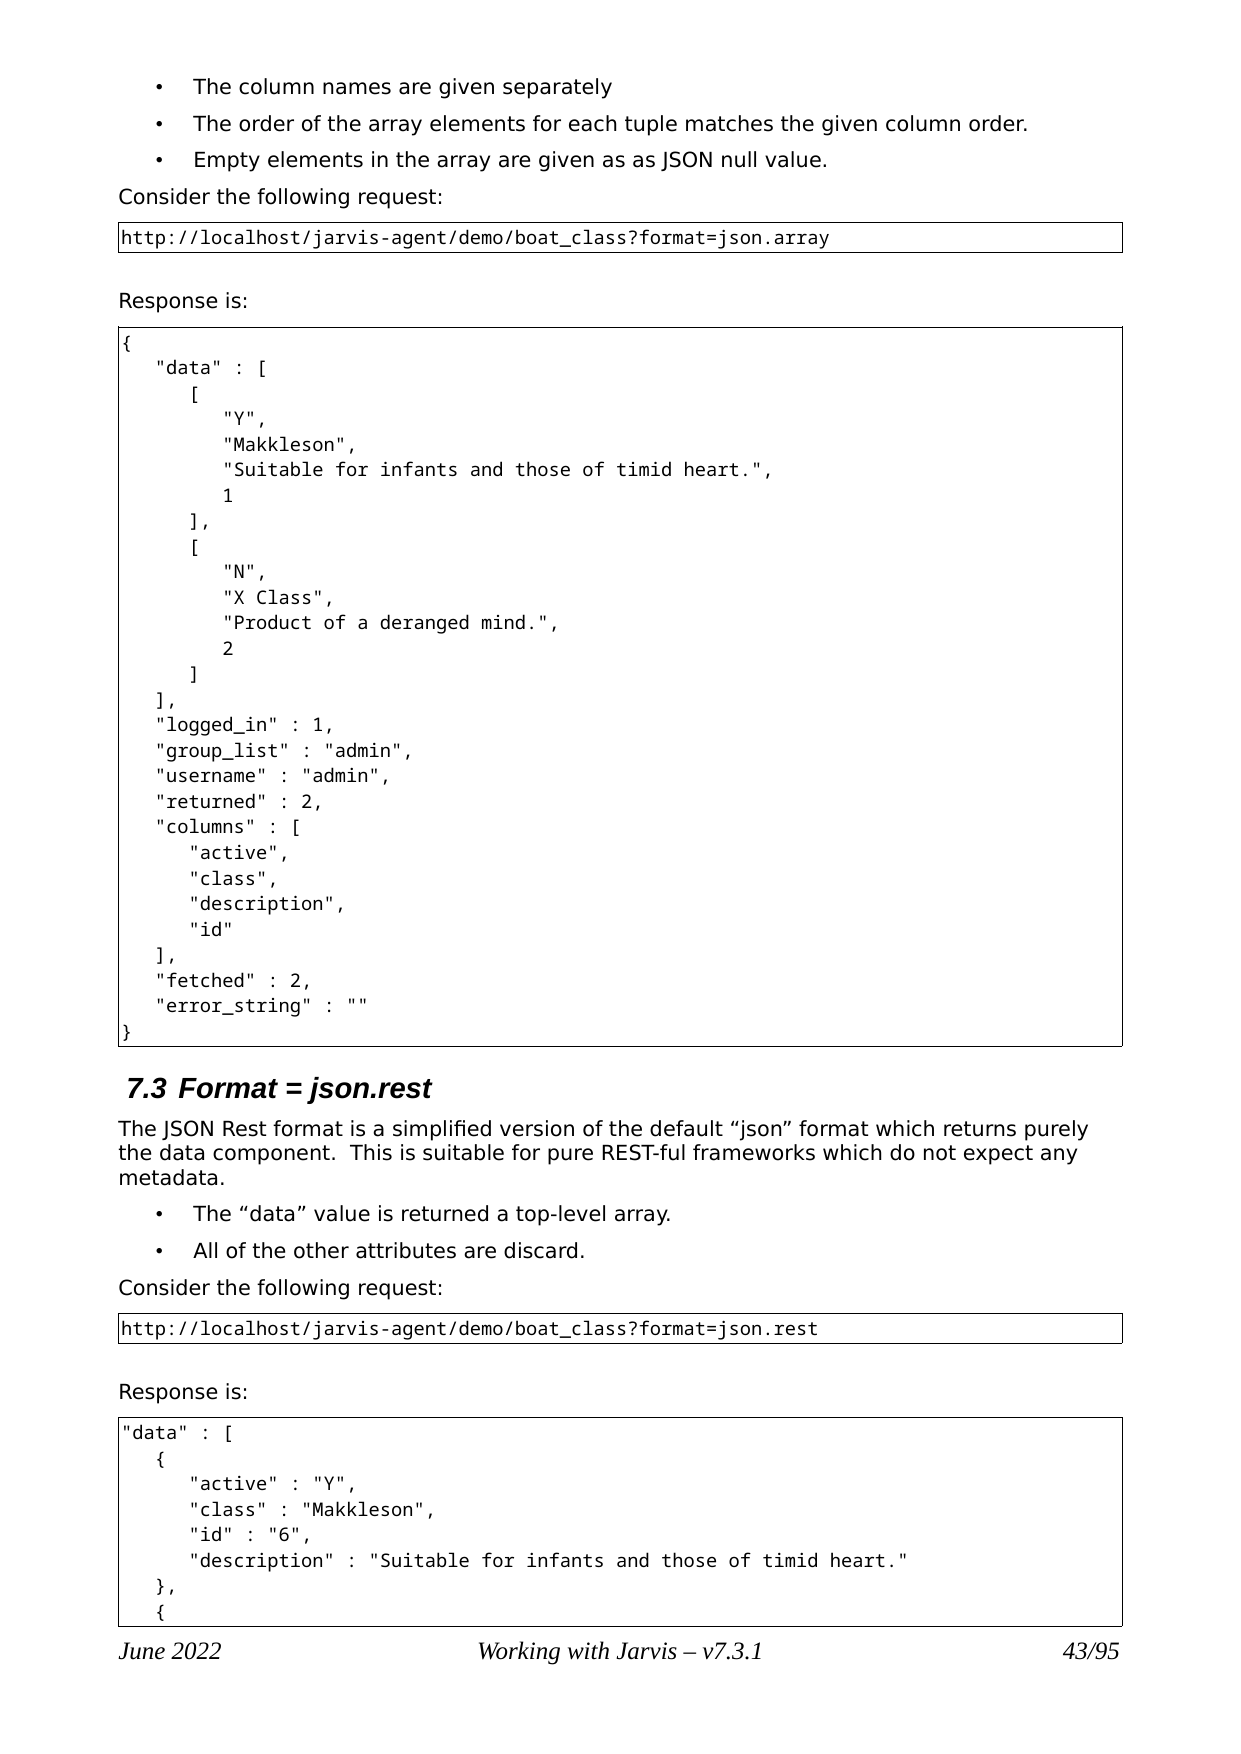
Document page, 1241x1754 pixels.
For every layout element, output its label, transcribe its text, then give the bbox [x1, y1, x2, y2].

text "active", [119, 837, 1122, 862]
text ], [119, 505, 1122, 531]
text Response is: [118, 1380, 1122, 1404]
text "data" : [ [119, 1418, 1122, 1443]
text "columns" : [ [119, 811, 1122, 837]
list The order of the array elements for each tuple matches the given column order. [156, 112, 1122, 136]
text "description" : "Suitable for infants and those of timid heart." [119, 1545, 1122, 1570]
list All of the other attributes are discard. [156, 1239, 1122, 1263]
text Consider the following request: [118, 185, 1122, 209]
text The JSON Rest format is a simplified version of the default “json” format which returns purely the data component. This is suitable for pure REST-ful frameworks which do not expect any metadata. [118, 1117, 1122, 1190]
text Consider the following request: [118, 1276, 1122, 1300]
text "X Class", [119, 582, 1122, 607]
text { [119, 1443, 1122, 1468]
text "id" [119, 913, 1122, 939]
list Empty elements in the array are given as as JSON null value. [156, 148, 1122, 173]
text http://localhost/jarvis-agent/demo/boat_class?format=json.array [119, 223, 1122, 252]
text Response is: [118, 289, 1122, 314]
text "logged_in" : 1, [119, 709, 1122, 735]
text 1 [119, 479, 1122, 505]
text "N", [119, 556, 1122, 582]
text "active" : "Y", [119, 1468, 1122, 1494]
text "Product of a deranged mind.", [119, 607, 1122, 633]
text ], [119, 684, 1122, 709]
text "username" : "admin", [119, 760, 1122, 786]
list The “data” value is returned a top-level array. [156, 1202, 1122, 1227]
text "error_string" : "" [119, 990, 1122, 1015]
text "Suitable for infants and those of timid heart.", [119, 454, 1122, 479]
text { [119, 328, 1122, 352]
text http://localhost/jarvis-agent/demo/boat_class?format=json.rest [119, 1314, 1122, 1343]
text [ [119, 377, 1122, 403]
text "data" : [ [119, 352, 1122, 377]
text { [119, 1596, 1122, 1626]
text [ [119, 531, 1122, 556]
text "group_list" : "admin", [119, 735, 1122, 760]
text 2 [119, 633, 1122, 658]
text "class", [119, 862, 1122, 888]
text }, [119, 1570, 1122, 1596]
list The column names are given separately [156, 75, 1122, 99]
text "Y", [119, 403, 1122, 428]
text "description", [119, 888, 1122, 913]
text ], [119, 939, 1122, 964]
subtitle Format = json.rest [118, 1071, 1122, 1105]
text "fetched" : 2, [119, 964, 1122, 990]
text } [119, 1015, 1122, 1046]
text "id" : "6", [119, 1519, 1122, 1545]
text "Makkleson", [119, 428, 1122, 454]
text "returned" : 2, [119, 786, 1122, 811]
text ] [119, 658, 1122, 684]
text "class" : "Makkleson", [119, 1494, 1122, 1519]
